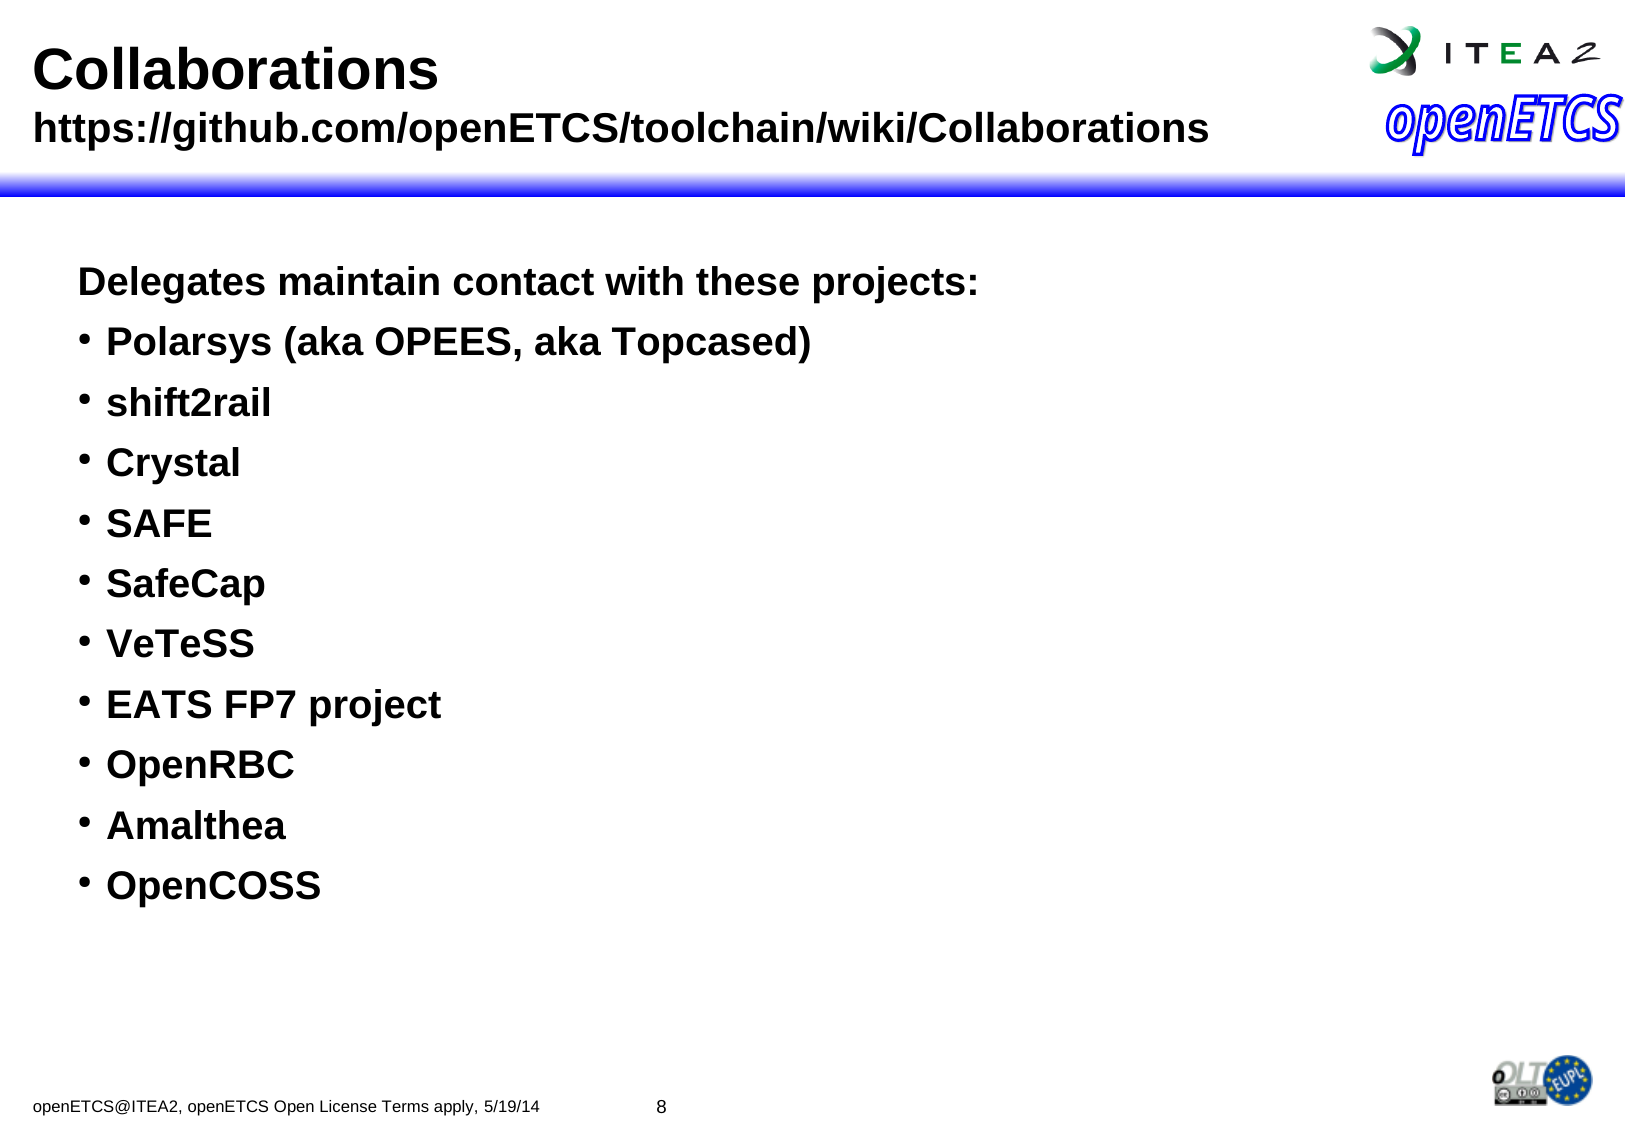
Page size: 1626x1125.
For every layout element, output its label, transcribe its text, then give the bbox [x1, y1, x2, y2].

list Delegates maintain contact with these projects: Polarsys (aka OPEES, aka Topcased) shift2rail Crystal SAFE SafeCap VeTeSS EATS FP7 project OpenRBC Amalthea OpenCOSS [32, 255, 1593, 908]
picture [1492, 1055, 1593, 1106]
picture [1348, 26, 1626, 76]
title Collaborations https://github.com/openETCS/toolchain/wiki/Collaborations [32, 30, 1356, 152]
